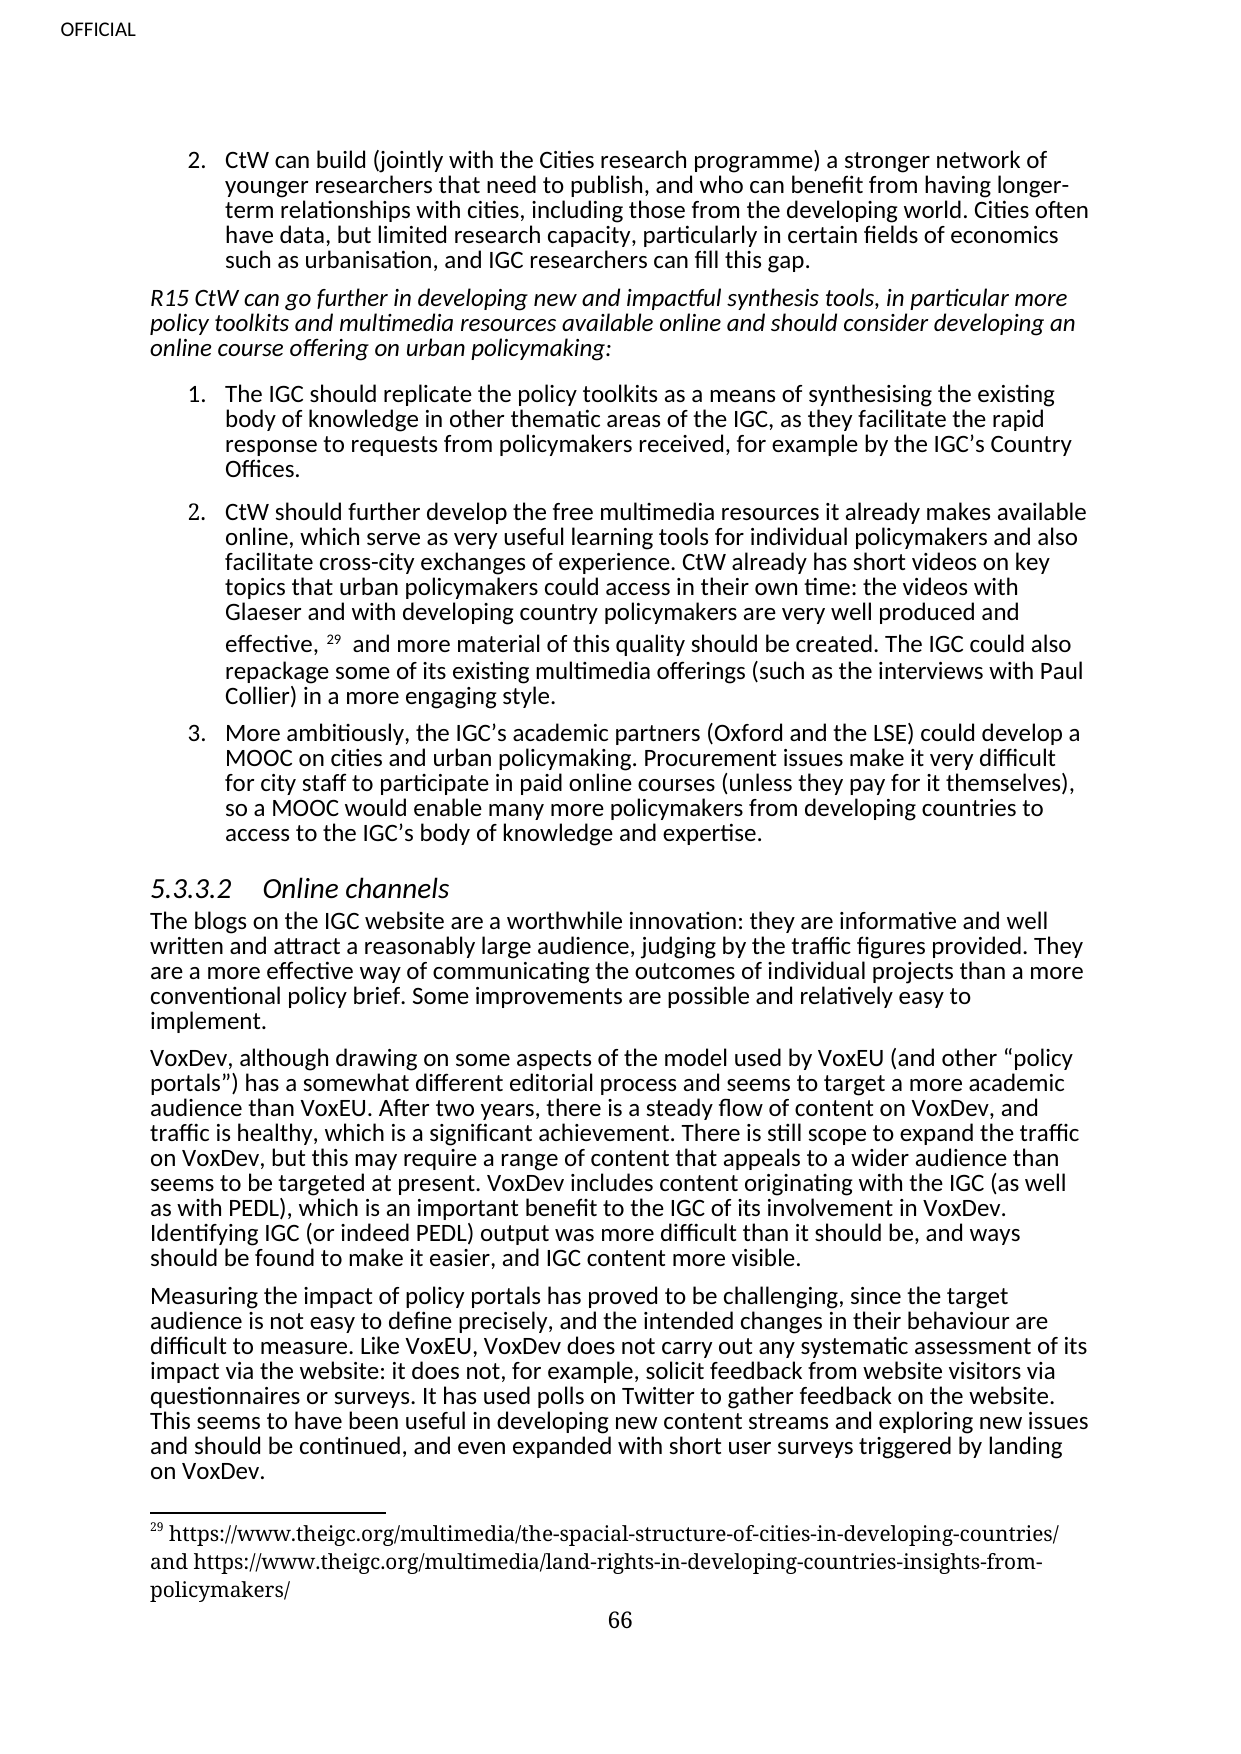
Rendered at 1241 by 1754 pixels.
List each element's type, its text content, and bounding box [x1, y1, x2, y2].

text The blogs on the IGC website are a worthwhile innovation: they are informative and well written and attract a reasonably large audience, judging by the traffic figures provided. They are a more effective way of communicating the outcomes of individual projects than a more conventional policy brief. Some improvements are possible and relatively easy to implement. [150, 911, 1090, 1036]
text VoxDev, although drawing on some aspects of the model used by VoxEU (and other “policy portals”) has a somewhat different editorial process and seems to target a more academic audience than VoxEU. After two years, there is a steady flow of content on VoxDev, and traffic is healthy, which is a significant achievement. There is still scope to expand the traffic on VoxDev, but this may require a range of content that appeals to a wider audience than seems to be targeted at present. VoxDev includes content originating with the IGC (as well as with PEDL), which is an important benefit to the IGC of its involvement in VoxDev. Identifying IGC (or indeed PEDL) output was more difficult than it should be, and ways should be found to make it easier, and IGC content more visible. [150, 1048, 1090, 1273]
list CtW should further develop the free multimedia resources it already makes available online, which serve as very useful learning tools for individual policymakers and also facilitate cross-city exchanges of experience. CtW already has short videos on key topics that urban policymakers could access in their own time: the videos with Glaeser and with developing country policymakers are very well produced and effective, and more material of this quality should be created. The IGC could also repackage some of its existing multimedia offerings (such as the interviews with Paul Collier) in a more engaging style. [187, 496, 1090, 710]
subtitle Online channels [150, 877, 1090, 906]
list More ambitiously, the IGC’s academic partners (Oxford and the LSE) could develop a MOOC on cities and urban policymaking. Procurement issues make it very difficult for city staff to participate in paid online courses (unless they pay for it themselves), so a MOOC would enable many more policymakers from developing countries to access to the IGC’s body of knowledge and expertise. [187, 723, 1090, 848]
list https://www.theigc.org/multimedia/the-spacial-structure-of-cities-in-developing-countries/ and https://www.theigc.org/multimedia/land-rights-in-developing-countries-insights-from-policymakers/ [150, 1519, 1090, 1604]
text Measuring the impact of policy portals has proved to be challenging, since the target audience is not easy to define precisely, and the intended changes in their behaviour are difficult to measure. Like VoxEU, VoxDev does not carry out any systematic assessment of its impact via the website: it does not, for example, solicit feedback from website visitors via questionnaires or surveys. It has used polls on Twitter to gather feedback on the website. This seems to have been useful in developing new content streams and exploring new issues and should be continued, and even expanded with short user surveys triggered by landing on VoxDev. [150, 1286, 1090, 1486]
list The IGC should replicate the policy toolkits as a means of synthesising the existing body of knowledge in other thematic areas of the IGC, as they facilitate the rapid response to requests from policymakers received, for example by the IGC’s Country Offices. [187, 383, 1090, 483]
list CtW can build (jointly with the Cities research programme) a stronger network of younger researchers that need to publish, and who can benefit from having longer-term relationships with cities, including those from the developing world. Cities often have data, but limited research capacity, particularly in certain fields of economics such as urbanisation, and IGC researchers can fill this gap. [187, 150, 1090, 275]
text R15 CtW can go further in developing new and impactful synthesis tools, in particular more policy toolkits and multimedia resources available online and should consider developing an online course offering on urban policymaking: [150, 287, 1090, 362]
